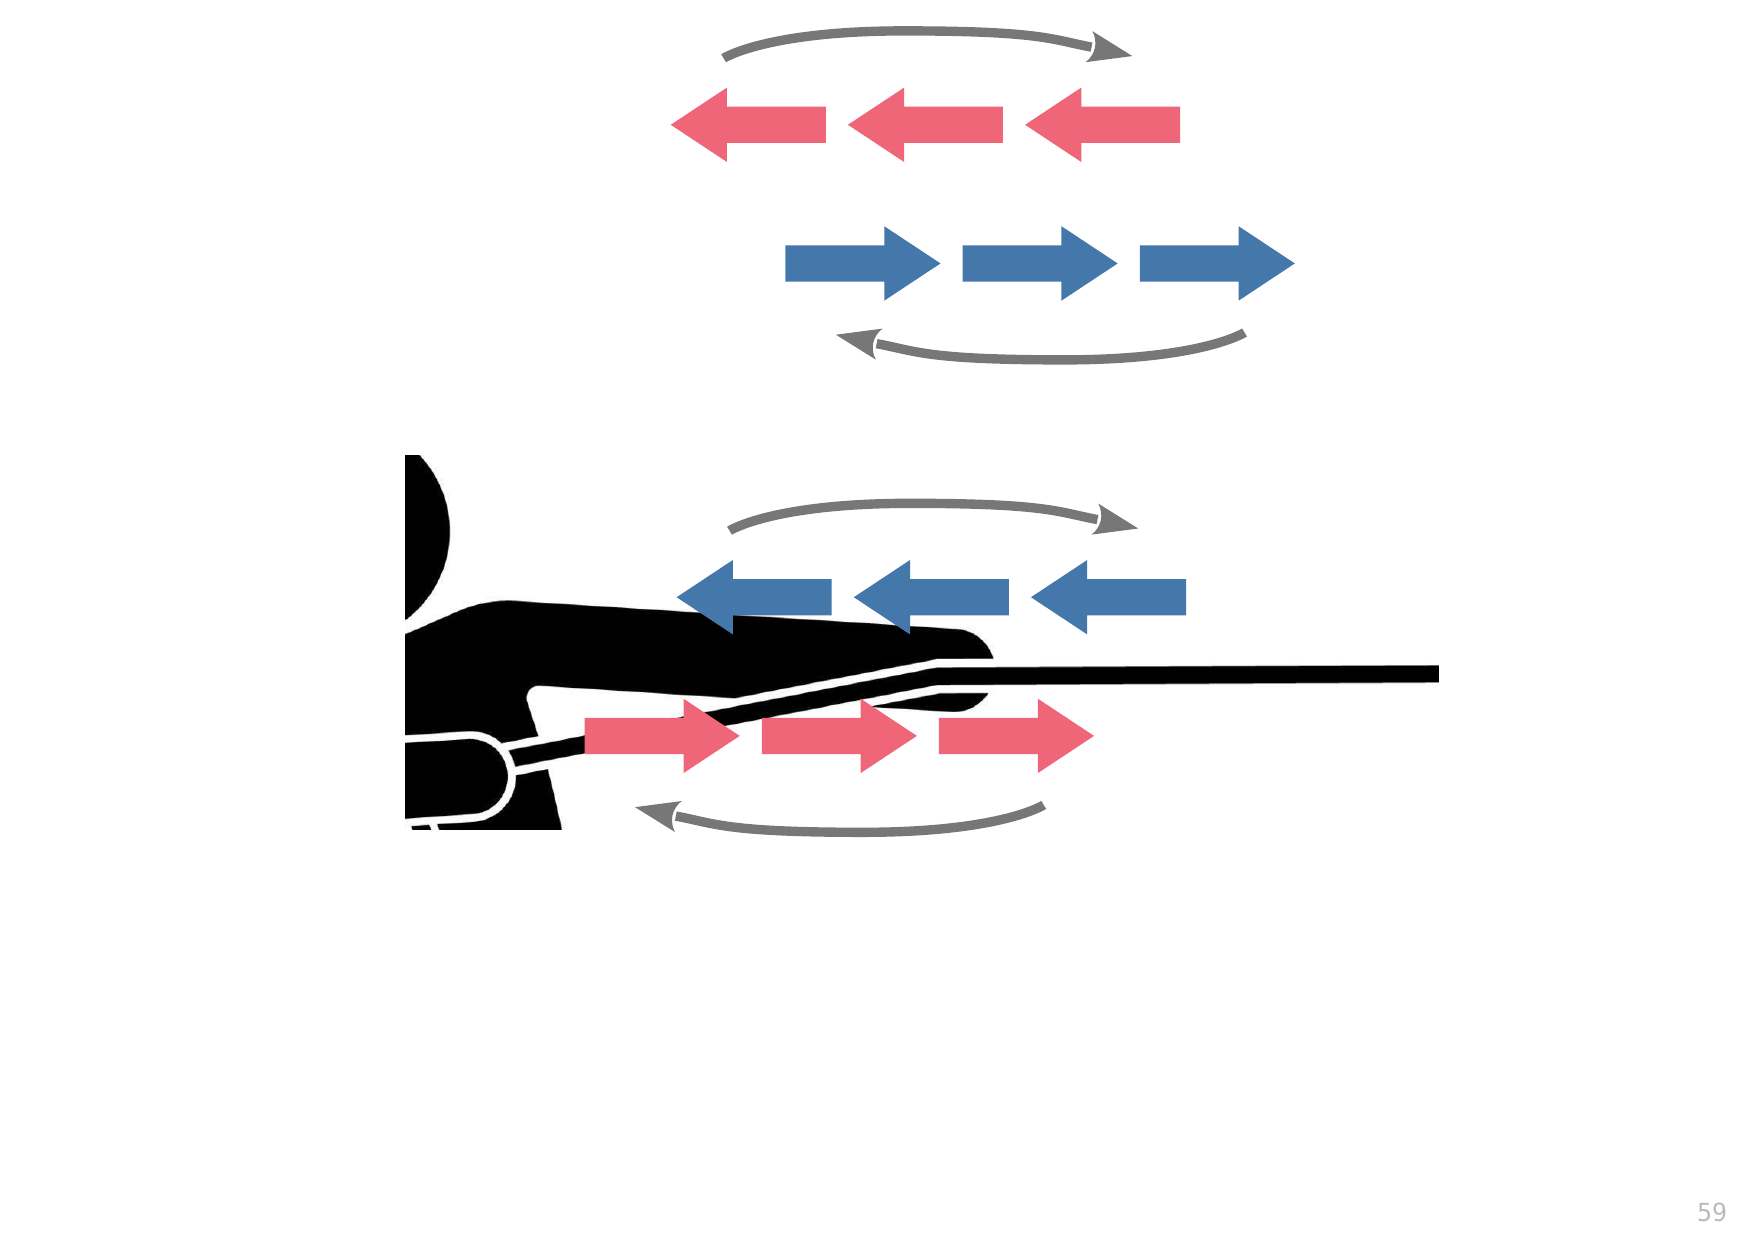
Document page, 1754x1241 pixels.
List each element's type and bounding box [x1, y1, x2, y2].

text_box [853, 560, 1009, 635]
text_box [670, 87, 826, 162]
text_box [761, 698, 917, 774]
text_box [676, 560, 832, 635]
text_box [785, 226, 941, 301]
text_box [1025, 87, 1181, 162]
text_box [1139, 226, 1295, 301]
text_box [584, 698, 740, 774]
text_box [1030, 560, 1187, 635]
text_box [847, 87, 1003, 162]
picture [405, 455, 1439, 830]
text_box [938, 698, 1095, 774]
text_box [962, 226, 1118, 301]
